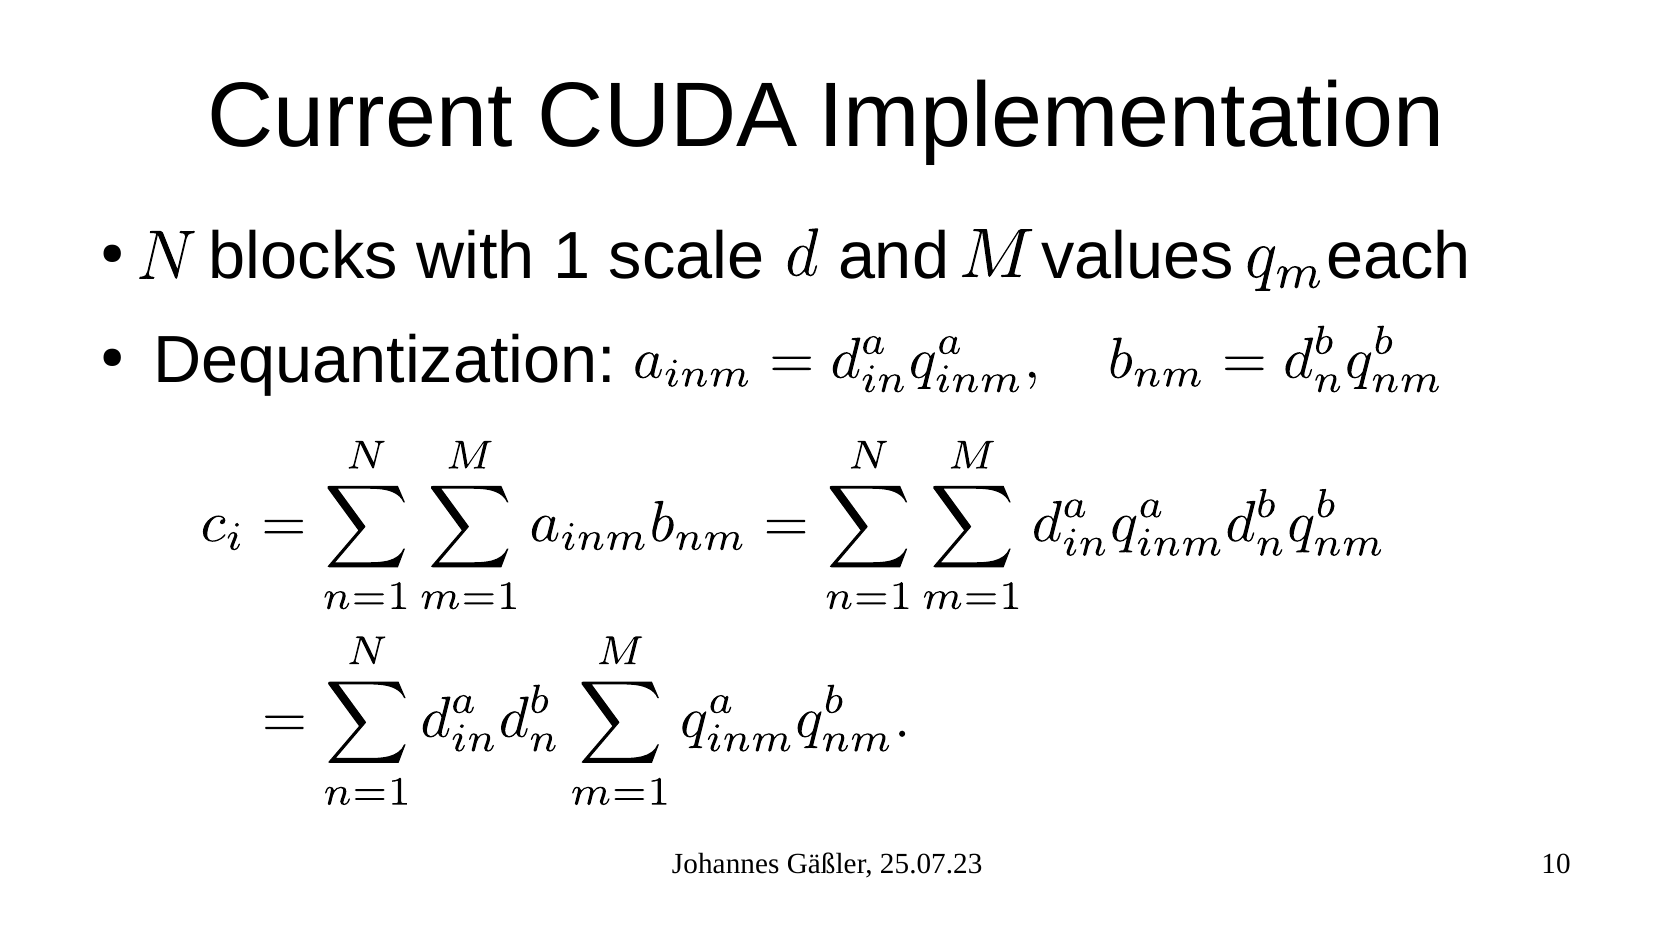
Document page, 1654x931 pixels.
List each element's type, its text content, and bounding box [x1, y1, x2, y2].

picture [785, 228, 819, 277]
picture [198, 438, 1384, 612]
picture [632, 325, 1439, 393]
list blocks with 1 scale and values each Dequantization: [82, 217, 1571, 758]
picture [958, 229, 1033, 278]
picture [136, 230, 195, 279]
picture [259, 634, 908, 808]
picture [1245, 246, 1321, 292]
title Current CUDA Implementation [82, 37, 1571, 193]
